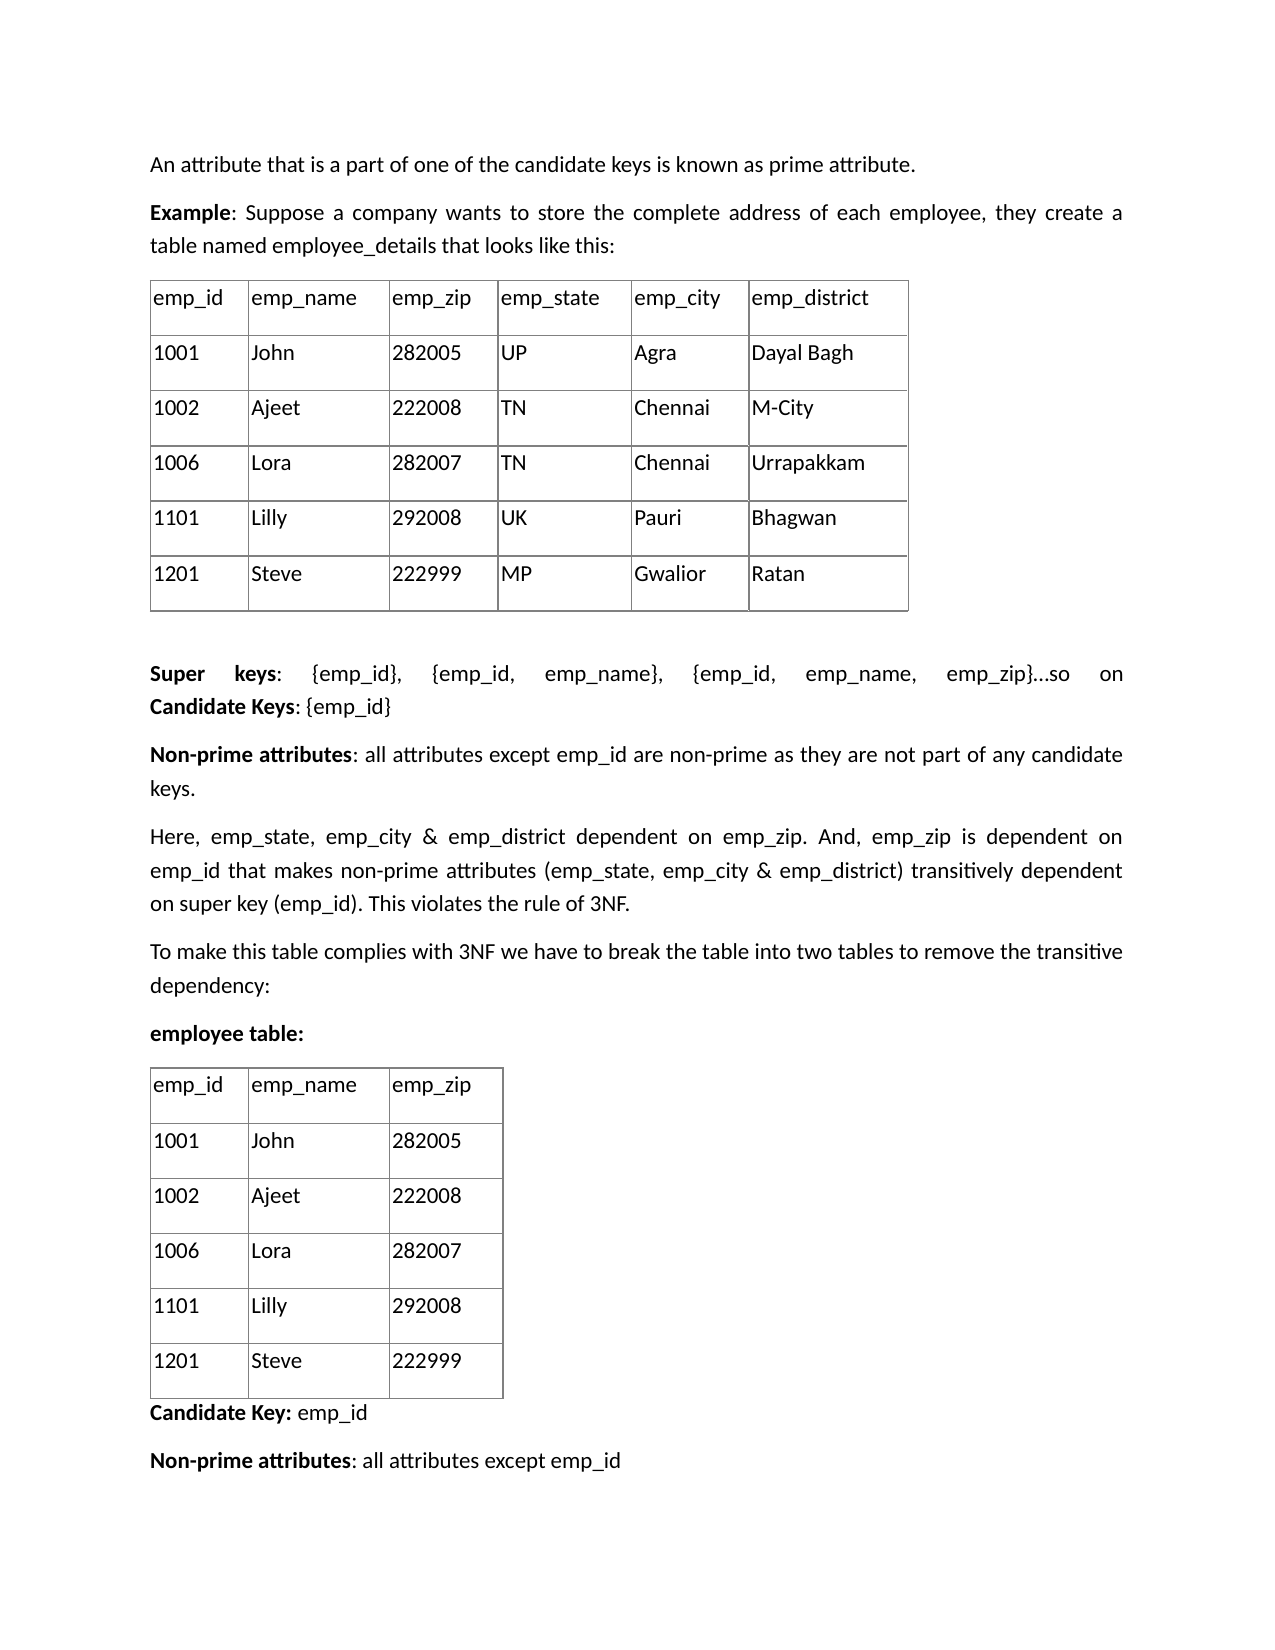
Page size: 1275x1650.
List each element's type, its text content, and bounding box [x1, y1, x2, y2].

table_cell MP [499, 557, 631, 610]
table_cell Chennai [632, 447, 748, 500]
table_header emp_zip [390, 281, 497, 335]
table_cell 282007 [390, 447, 497, 500]
table_cell 222999 [390, 557, 497, 610]
table_cell 1101 [151, 502, 248, 555]
table_cell Dayal Bagh [750, 335, 908, 390]
table_cell 282005 [390, 336, 497, 390]
table_cell Lilly [249, 502, 389, 555]
table_header emp_district [750, 281, 908, 335]
text Non-prime attributes: all attributes except emp_id [150, 1446, 1125, 1474]
text Candidate Key: emp_id [150, 1398, 1125, 1426]
table_header emp_city [632, 281, 748, 335]
table_cell 1101 [151, 1289, 248, 1343]
text Example: Suppose a company wants to store the complete address of each employee, they create a table named employee_details that looks like this: [150, 198, 1125, 260]
table_header emp_id [151, 281, 248, 335]
table_cell Gwalior [632, 557, 748, 610]
text To make this table complies with 3NF we have to break the table into two tables to remove the transitive dependency: [150, 937, 1125, 999]
table_cell Lora [249, 447, 389, 500]
table_cell 292008 [390, 1289, 502, 1343]
table_cell UK [499, 502, 631, 555]
table_cell M-City [750, 390, 908, 445]
table_cell 1006 [151, 1234, 248, 1288]
text Non-prime attributes: all attributes except emp_id are non-prime as they are not part of any candidate keys. [150, 741, 1125, 802]
table_cell 1002 [151, 391, 248, 445]
table_cell TN [499, 447, 631, 500]
table_cell Agra [632, 336, 748, 390]
table_cell Steve [249, 1344, 389, 1398]
table_cell 222008 [390, 391, 497, 445]
table_header emp_zip [390, 1069, 502, 1122]
table_header emp_state [499, 281, 631, 335]
table_cell 1001 [151, 336, 248, 390]
table_cell 222008 [390, 1179, 502, 1233]
table_header emp_name [249, 281, 389, 335]
table_cell TN [499, 391, 631, 445]
table_cell 292008 [390, 502, 497, 555]
table_header emp_id [151, 1069, 248, 1122]
table_cell 282005 [390, 1124, 502, 1177]
table_cell 1006 [151, 447, 248, 500]
text An attribute that is a part of one of the candidate keys is known as prime attribute. [150, 150, 1125, 178]
table_cell John [249, 1124, 389, 1177]
table_cell 1201 [151, 557, 248, 610]
table_cell Ratan [750, 555, 908, 610]
table_cell Ajeet [249, 391, 389, 445]
table_cell Bhagwan [750, 500, 908, 555]
text Super keys: {emp_id}, {emp_id, emp_name}, {emp_id, emp_name, emp_zip}…so on Candidate Keys: {emp_id} [150, 659, 1125, 721]
text employee table: [150, 1019, 1125, 1047]
table_cell UP [499, 336, 631, 390]
table_cell John [249, 336, 389, 390]
table_cell Urrapakkam [750, 445, 908, 500]
text Here, emp_state, emp_city & emp_district dependent on emp_zip. And, emp_zip is dependent on emp_id that makes non-prime attributes (emp_state, emp_city & emp_district) transitively dependent on super key (emp_id). This violates the rule of 3NF. [150, 822, 1125, 917]
table_cell Lilly [249, 1289, 389, 1343]
table_cell Chennai [632, 391, 748, 445]
table_cell 1201 [151, 1344, 248, 1398]
table_cell 282007 [390, 1234, 502, 1288]
table_cell Pauri [632, 502, 748, 555]
table_cell 1002 [151, 1179, 248, 1233]
table_header emp_name [249, 1069, 389, 1122]
table_cell 222999 [390, 1344, 502, 1398]
table_cell Steve [249, 557, 389, 610]
table_cell Ajeet [249, 1179, 389, 1233]
table_cell Lora [249, 1234, 389, 1288]
table_cell 1001 [151, 1124, 248, 1177]
